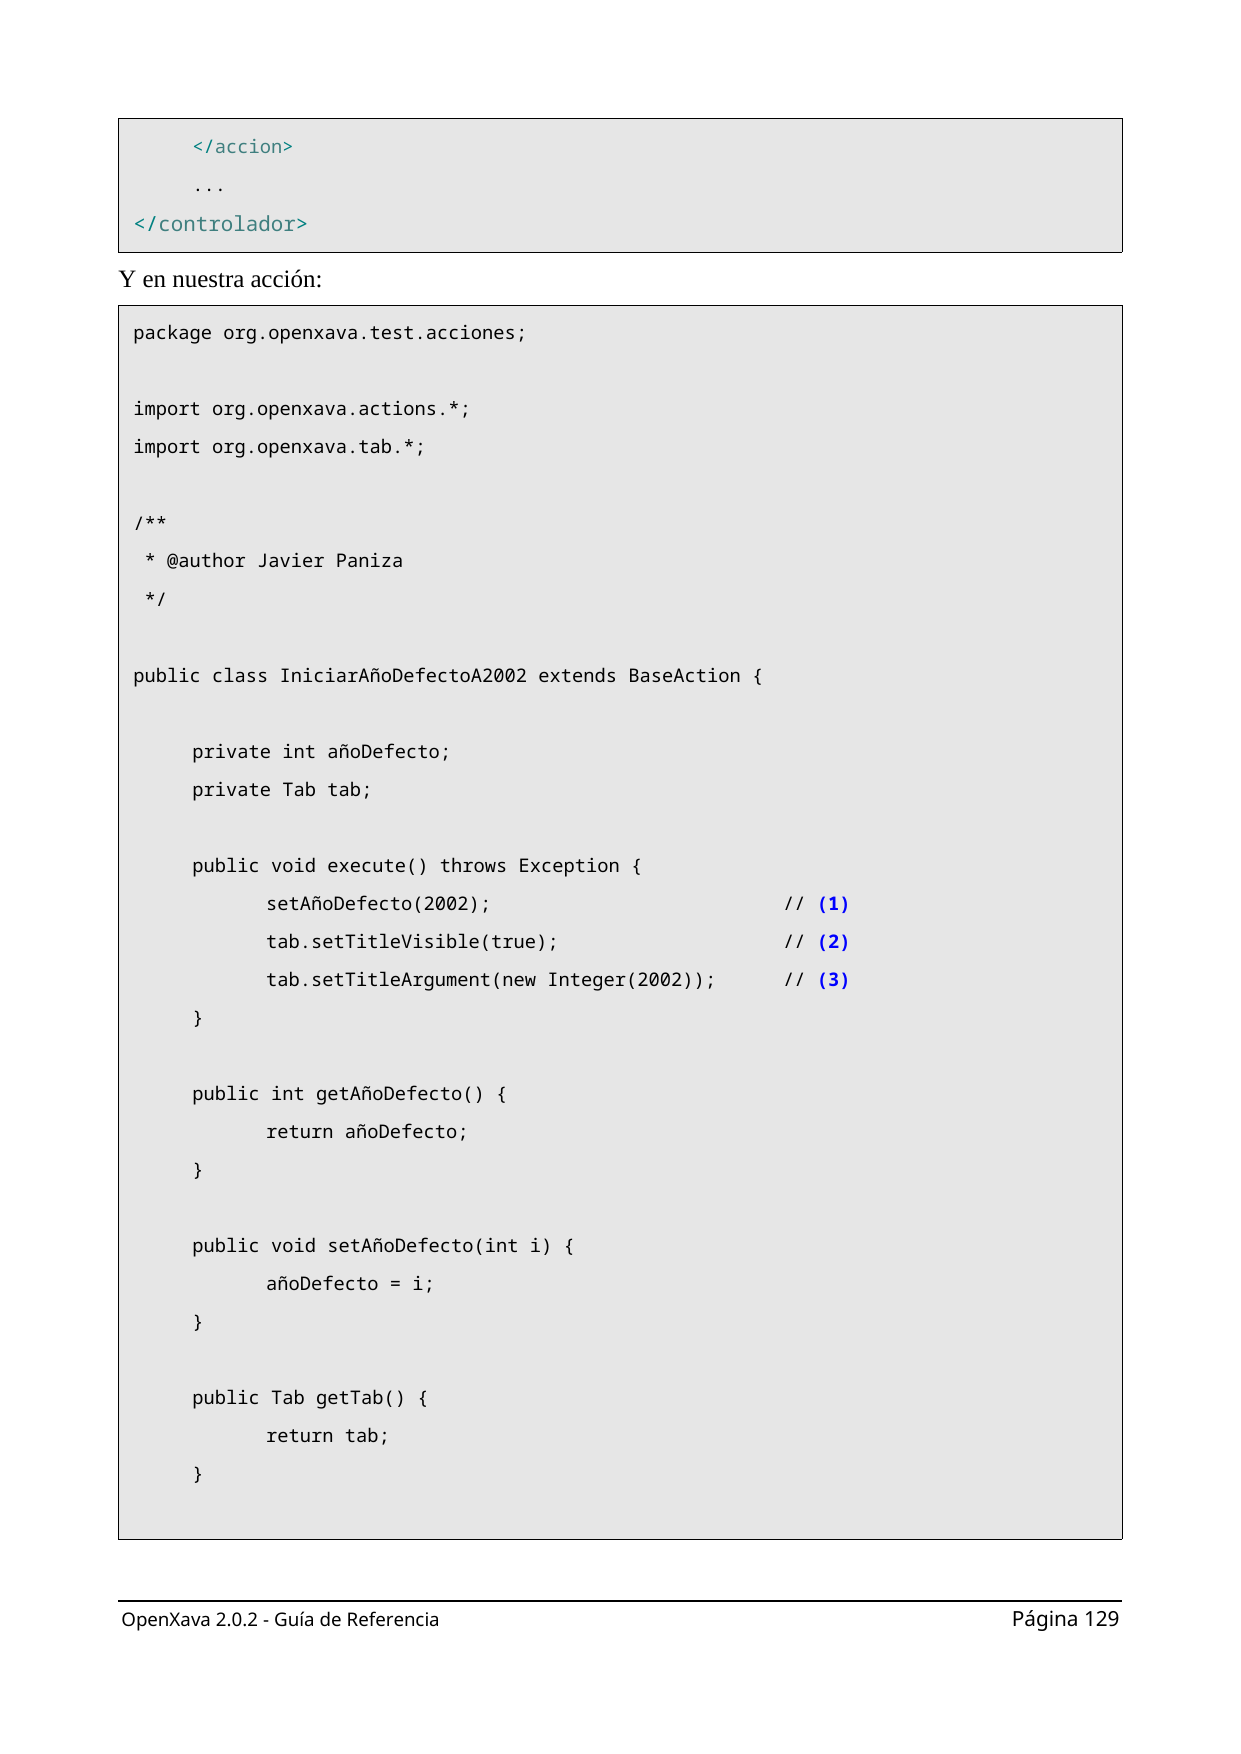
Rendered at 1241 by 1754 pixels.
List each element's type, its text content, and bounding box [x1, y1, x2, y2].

text public void setAñoDefecto(int i) { [119, 1217, 1122, 1255]
text setAñoDefecto(2002); // (1) [119, 875, 1122, 913]
text ... [119, 156, 1122, 194]
text } [119, 1446, 1122, 1483]
text añoDefecto = i; [119, 1255, 1122, 1293]
text */ [119, 571, 1122, 609]
text public class IniciarAñoDefectoA2002 extends BaseAction { [119, 647, 1122, 685]
text </accion> [119, 119, 1122, 156]
text public int getAñoDefecto() { [119, 1065, 1122, 1103]
text public void execute() throws Exception { [119, 837, 1122, 875]
text * @author Javier Paniza [119, 533, 1122, 571]
text } [119, 1293, 1122, 1331]
text return añoDefecto; [119, 1103, 1122, 1141]
text } [119, 1141, 1122, 1179]
text import org.openxava.tab.*; [119, 419, 1122, 457]
text tab.setTitleArgument(new Integer(2002)); // (3) [119, 951, 1122, 989]
text </controlador> [119, 194, 1122, 252]
text } [119, 989, 1122, 1027]
text /** [119, 495, 1122, 533]
text package org.openxava.test.acciones; [119, 306, 1122, 343]
text Y en nuestra acción: [118, 265, 1122, 292]
text public Tab getTab() { [119, 1369, 1122, 1407]
text import org.openxava.actions.*; [119, 381, 1122, 419]
text return tab; [119, 1407, 1122, 1446]
text private Tab tab; [119, 761, 1122, 799]
text private int añoDefecto; [119, 723, 1122, 761]
text tab.setTitleVisible(true); // (2) [119, 913, 1122, 951]
